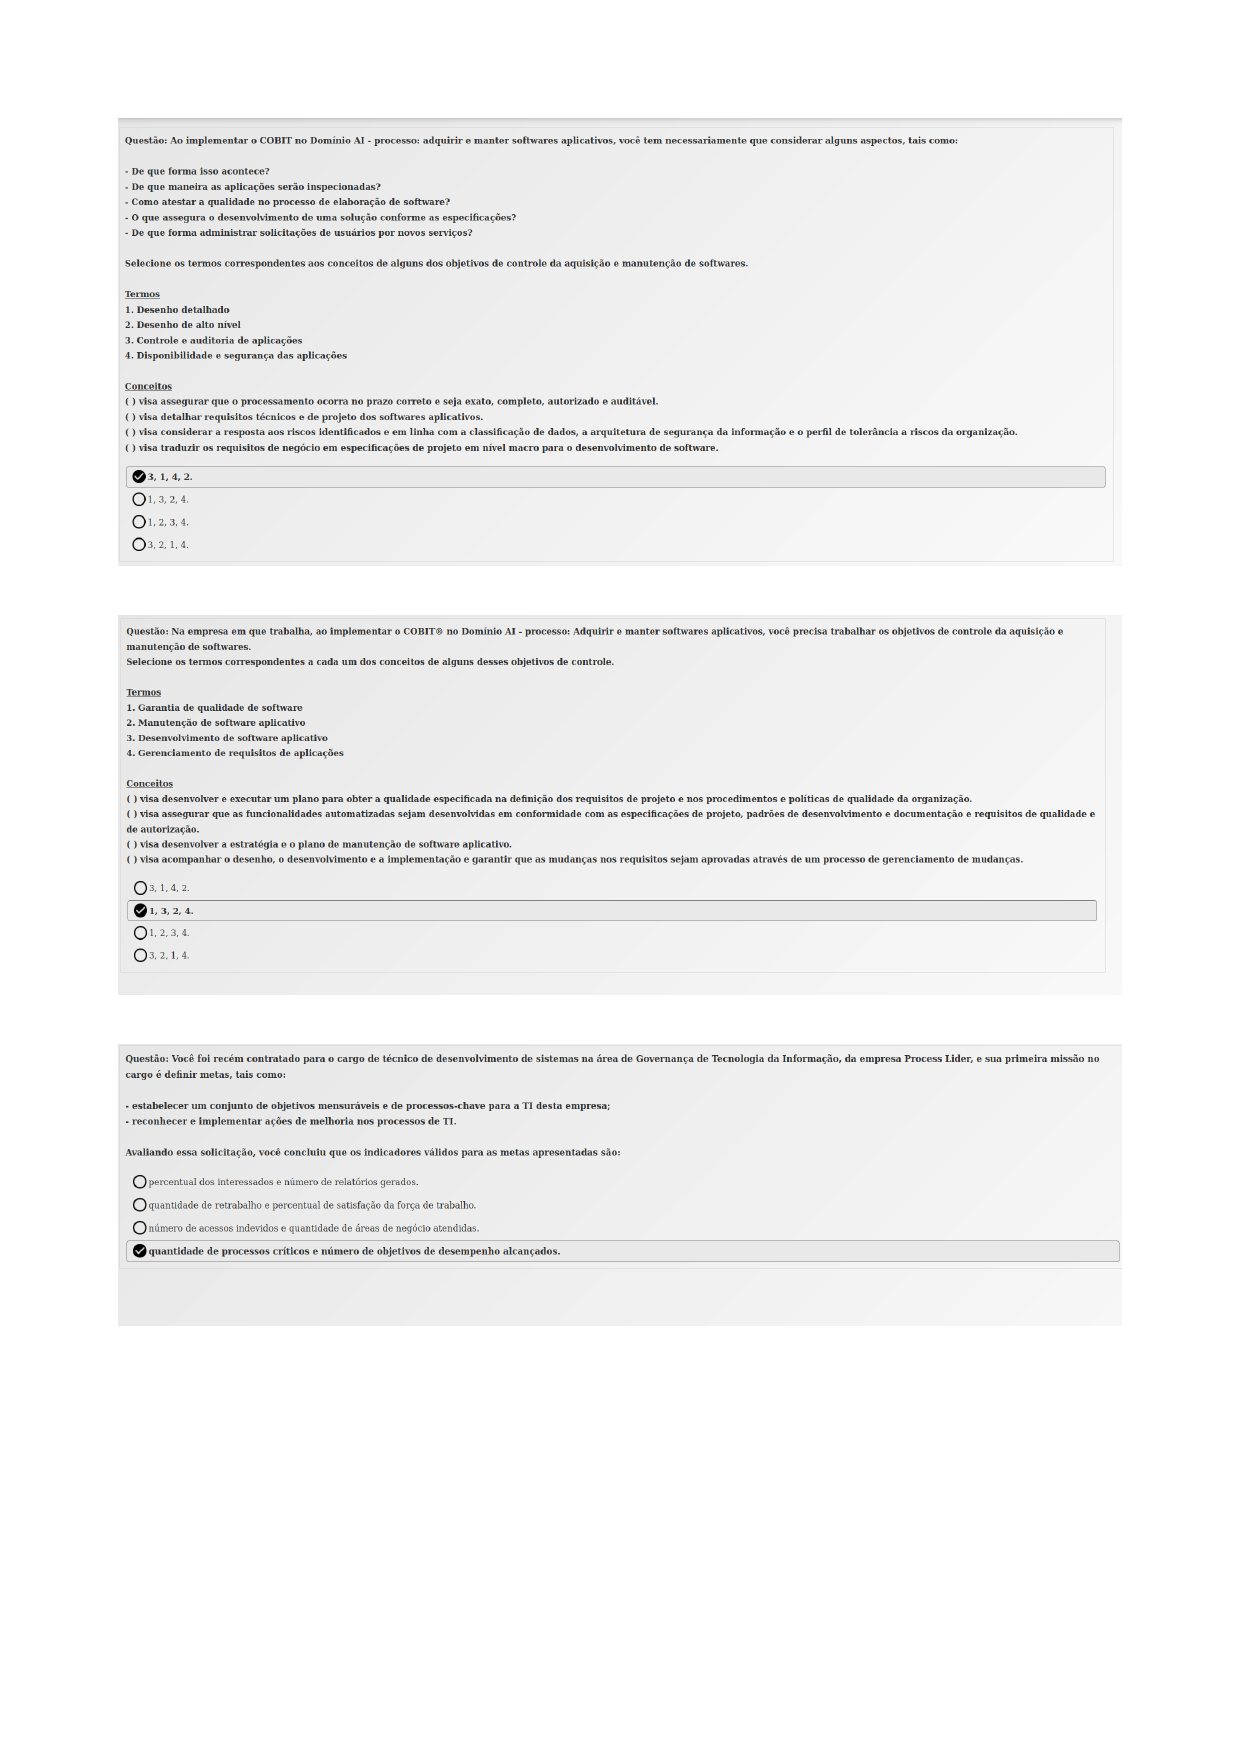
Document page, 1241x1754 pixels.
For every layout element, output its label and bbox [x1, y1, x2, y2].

picture [118, 118, 1123, 566]
picture [118, 615, 1123, 995]
picture [118, 1044, 1123, 1326]
